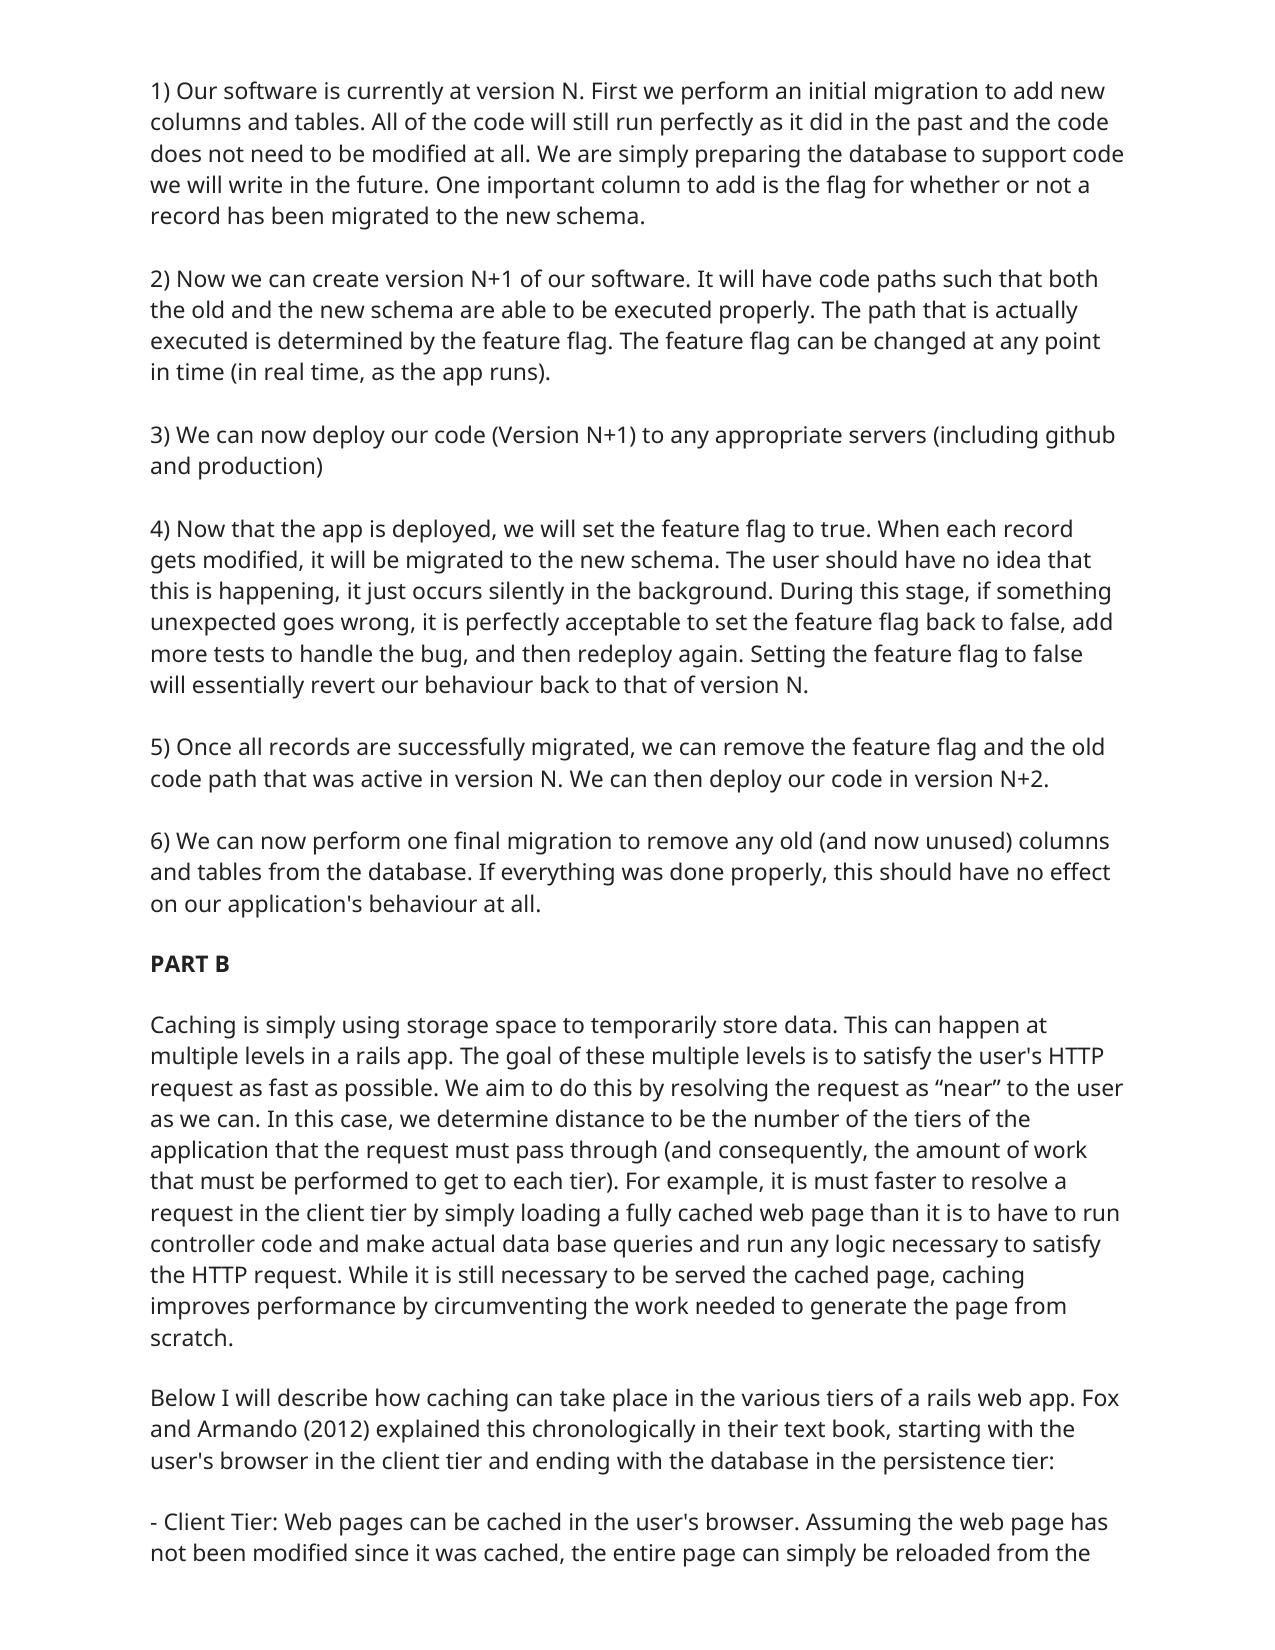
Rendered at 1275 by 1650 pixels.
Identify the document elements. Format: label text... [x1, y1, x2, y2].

text Below I will describe how caching can take place in the various tiers of a rails web app. Fox and Armando (2012) explained this chronologically in their text book, starting with the user's browser in the client tier and ending with the database in the persistence tier: [150, 1382, 1125, 1476]
text - Client Tier: Web pages can be cached in the user's browser. Assuming the web page has not been modified since it was cached, the entire page can simply be reloaded from the [150, 1505, 1125, 1568]
text PART B [150, 948, 1125, 979]
text Caching is simply using storage space to temporarily store data. This can happen at multiple levels in a rails app. The goal of these multiple levels is to satisfy the user's HTTP request as fast as possible. We aim to do this by resolving the request as “near” to the user as we can. In this case, we determine distance to be the number of the tiers of the application that the request must pass through (and consequently, the amount of work that must be performed to get to each tier). For example, it is must faster to resolve a request in the client tier by simply loading a fully cached web page than it is to have to run controller code and make actual data base queries and run any logic necessary to satisfy the HTTP request. While it is still necessary to be served the cached page, caching improves performance by circumventing the work needed to generate the page from scratch. [150, 1009, 1125, 1353]
text 1) Our software is currently at version N. First we perform an initial migration to add new columns and tables. All of the code will still run perfectly as it did in the past and the code does not need to be modified at all. We are simply preparing the database to support code we will write in the future. One important column to add is the flag for whether or not a record has been migrated to the new schema. 2) Now we can create version N+1 of our software. It will have code paths such that both the old and the new schema are able to be executed properly. The path that is actually executed is determined by the feature flag. The feature flag can be changed at any point in time (in real time, as the app runs). 3) We can now deploy our code (Version N+1) to any appropriate servers (including github and production) 4) Now that the app is deployed, we will set the feature flag to true. When each record gets modified, it will be migrated to the new schema. The user should have no idea that this is happening, it just occurs silently in the background. During this stage, if something unexpected goes wrong, it is perfectly acceptable to set the feature flag back to false, add more tests to handle the bug, and then redeploy again. Setting the feature flag to false will essentially revert our behaviour back to that of version N. 5) Once all records are successfully migrated, we can remove the feature flag and the old code path that was active in version N. We can then deploy our code in version N+2. 6) We can now perform one final migration to remove any old (and now unused) columns and tables from the database. If everything was done properly, this should have no effect on our application's behaviour at all. [150, 75, 1125, 919]
